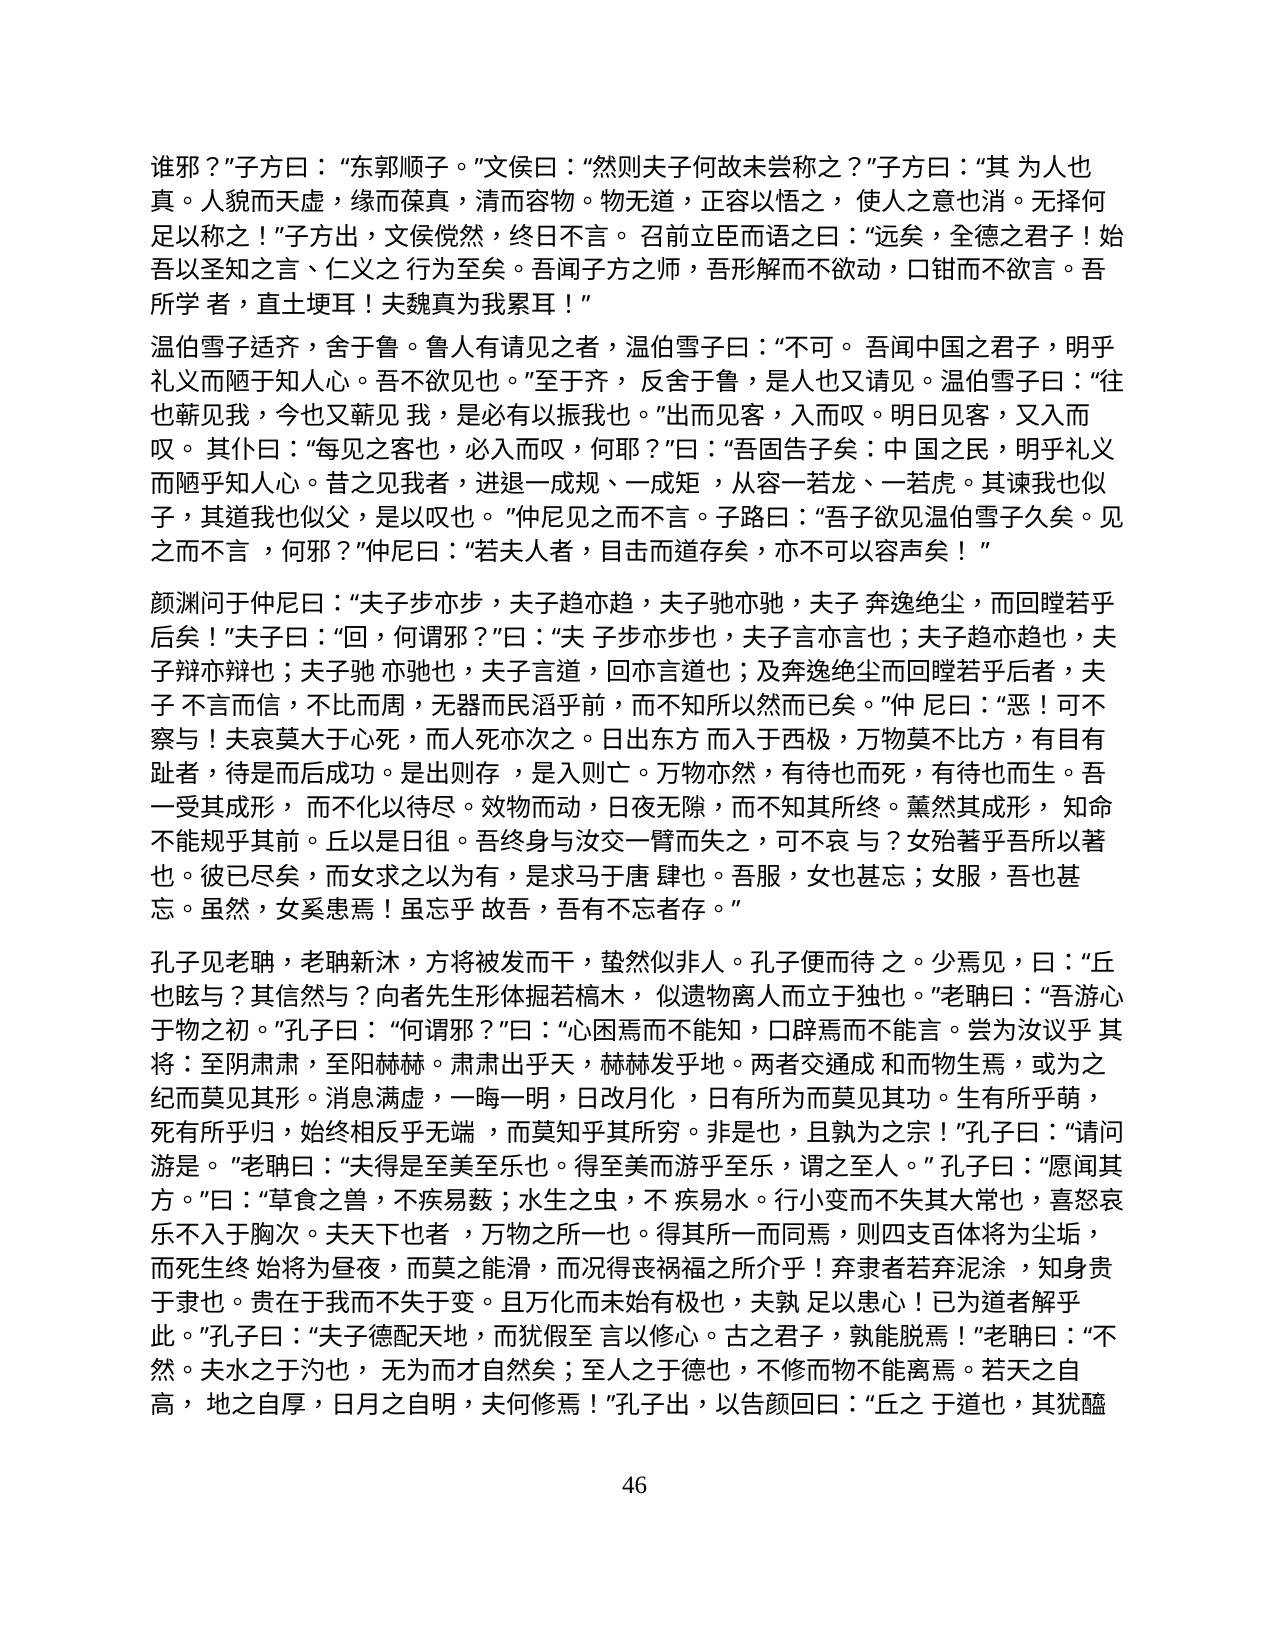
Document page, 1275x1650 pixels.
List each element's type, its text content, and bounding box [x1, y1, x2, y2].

text 谁邪？”子方曰： “东郭顺子。”文侯曰：“然则夫子何故未尝称之？”子方曰：“其 为人也真。人貌而天虚，缘而葆真，清而容物。物无道，正容以悟之， 使人之意也消。无择何足以称之！”子方出，文侯傥然，终日不言。 召前立臣而语之曰：“远矣，全德之君子！始吾以圣知之言、仁义之 行为至矣。吾闻子方之师，吾形解而不欲动，口钳而不欲言。吾所学 者，直土埂耳！夫魏真为我累耳！” [150, 150, 1125, 320]
text 颜渊问于仲尼曰：“夫子步亦步，夫子趋亦趋，夫子驰亦驰，夫子 奔逸绝尘，而回瞠若乎后矣！”夫子曰：“回，何谓邪？”曰：“夫 子步亦步也，夫子言亦言也；夫子趋亦趋也，夫子辩亦辩也；夫子驰 亦驰也，夫子言道，回亦言道也；及奔逸绝尘而回瞠若乎后者，夫子 不言而信，不比而周，无器而民滔乎前，而不知所以然而已矣。”仲 尼曰：“恶！可不察与！夫哀莫大于心死，而人死亦次之。日出东方 而入于西极，万物莫不比方，有目有趾者，待是而后成功。是出则存 ，是入则亡。万物亦然，有待也而死，有待也而生。吾一受其成形， 而不化以待尽。效物而动，日夜无隙，而不知其所终。薰然其成形， 知命不能规乎其前。丘以是日徂。吾终身与汝交一臂而失之，可不哀 与？女殆著乎吾所以著也。彼已尽矣，而女求之以为有，是求马于唐 肆也。吾服，女也甚忘；女服，吾也甚忘。虽然，女奚患焉！虽忘乎 故吾，吾有不忘者存。” [150, 586, 1125, 926]
text 温伯雪子适齐，舍于鲁。鲁人有请见之者，温伯雪子曰：“不可。 吾闻中国之君子，明乎礼义而陋于知人心。吾不欲见也。”至于齐， 反舍于鲁，是人也又请见。温伯雪子曰：“往也蕲见我，今也又蕲见 我，是必有以振我也。”出而见客，入而叹。明日见客，又入而叹。 其仆曰：“每见之客也，必入而叹，何耶？”曰：“吾固告子矣：中 国之民，明乎礼义而陋乎知人心。昔之见我者，进退一成规、一成矩 ，从容一若龙、一若虎。其谏我也似子，其道我也似父，是以叹也。 ”仲尼见之而不言。子路曰：“吾子欲见温伯雪子久矣。见之而不言 ，何邪？”仲尼曰：“若夫人者，目击而道存矣，亦不可以容声矣！ ” [150, 329, 1125, 568]
text 孔子见老聃，老聃新沐，方将被发而干，蛰然似非人。孔子便而待 之。少焉见，曰：“丘也眩与？其信然与？向者先生形体掘若槁木， 似遗物离人而立于独也。”老聃曰：“吾游心于物之初。”孔子曰： “何谓邪？”曰：“心困焉而不能知，口辟焉而不能言。尝为汝议乎 其将：至阴肃肃，至阳赫赫。肃肃出乎天，赫赫发乎地。两者交通成 和而物生焉，或为之纪而莫见其形。消息满虚，一晦一明，日改月化 ，日有所为而莫见其功。生有所乎萌，死有所乎归，始终相反乎无端 ，而莫知乎其所穷。非是也，且孰为之宗！”孔子曰：“请问游是。 ”老聃曰：“夫得是至美至乐也。得至美而游乎至乐，谓之至人。” 孔子曰：“愿闻其方。”曰：“草食之兽，不疾易薮；水生之虫，不 疾易水。行小变而不失其大常也，喜怒哀乐不入于胸次。夫天下也者 ，万物之所一也。得其所一而同焉，则四支百体将为尘垢，而死生终 始将为昼夜，而莫之能滑，而况得丧祸福之所介乎！弃隶者若弃泥涂 ，知身贵于隶也。贵在于我而不失于变。且万化而未始有极也，夫孰 足以患心！已为道者解乎此。”孔子曰：“夫子德配天地，而犹假至 言以修心。古之君子，孰能脱焉！”老聃曰：“不然。夫水之于汋也， 无为而才自然矣；至人之于德也，不修而物不能离焉。若天之自高， 地之自厚，日月之自明，夫何修焉！”孔子出，以告颜回曰：“丘之 于道也，其犹醯 [150, 944, 1125, 1421]
